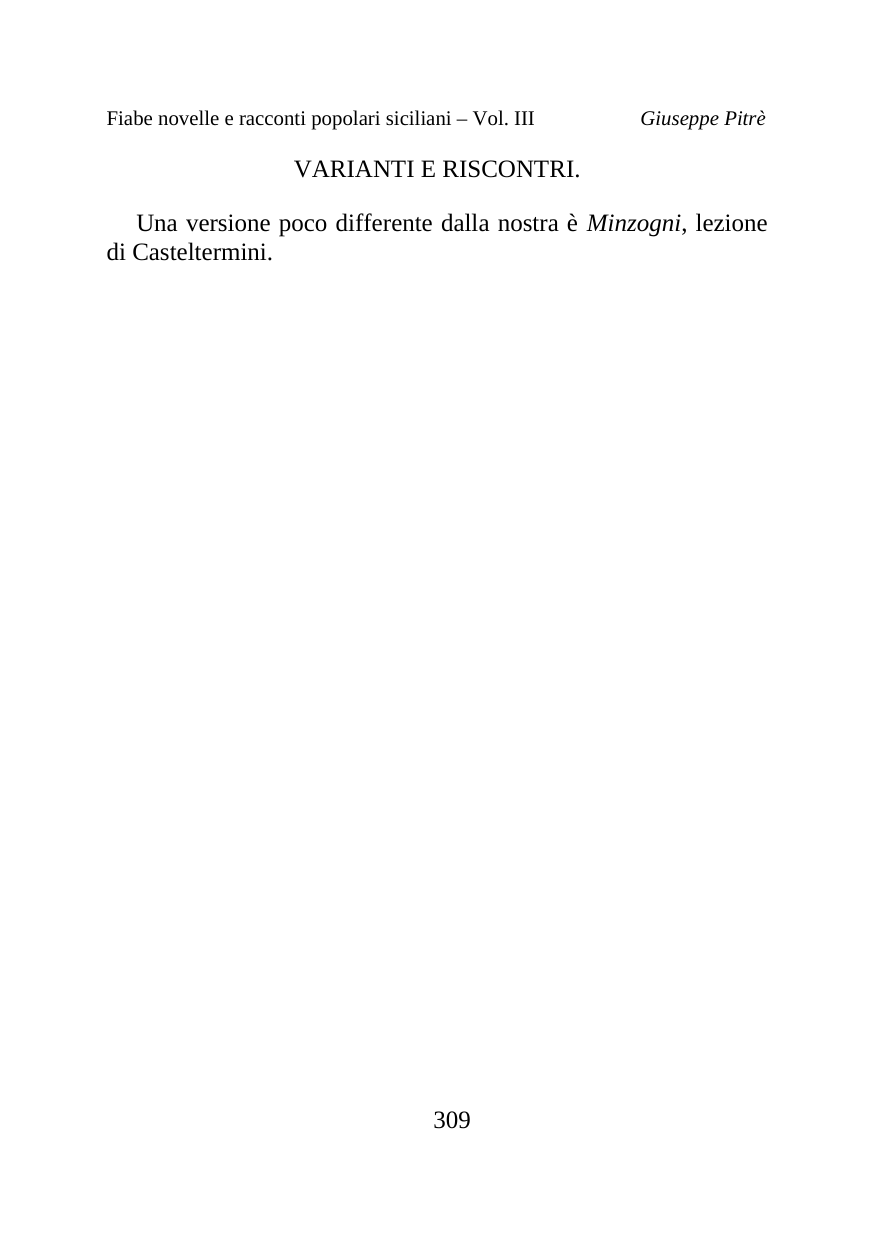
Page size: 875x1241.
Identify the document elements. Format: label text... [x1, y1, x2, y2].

subtitle VARIANTI E RISCONTRI. [106, 154, 768, 183]
text Una versione poco differente dalla nostra è Minzogni, lezione di Casteltermini. [106, 208, 768, 266]
